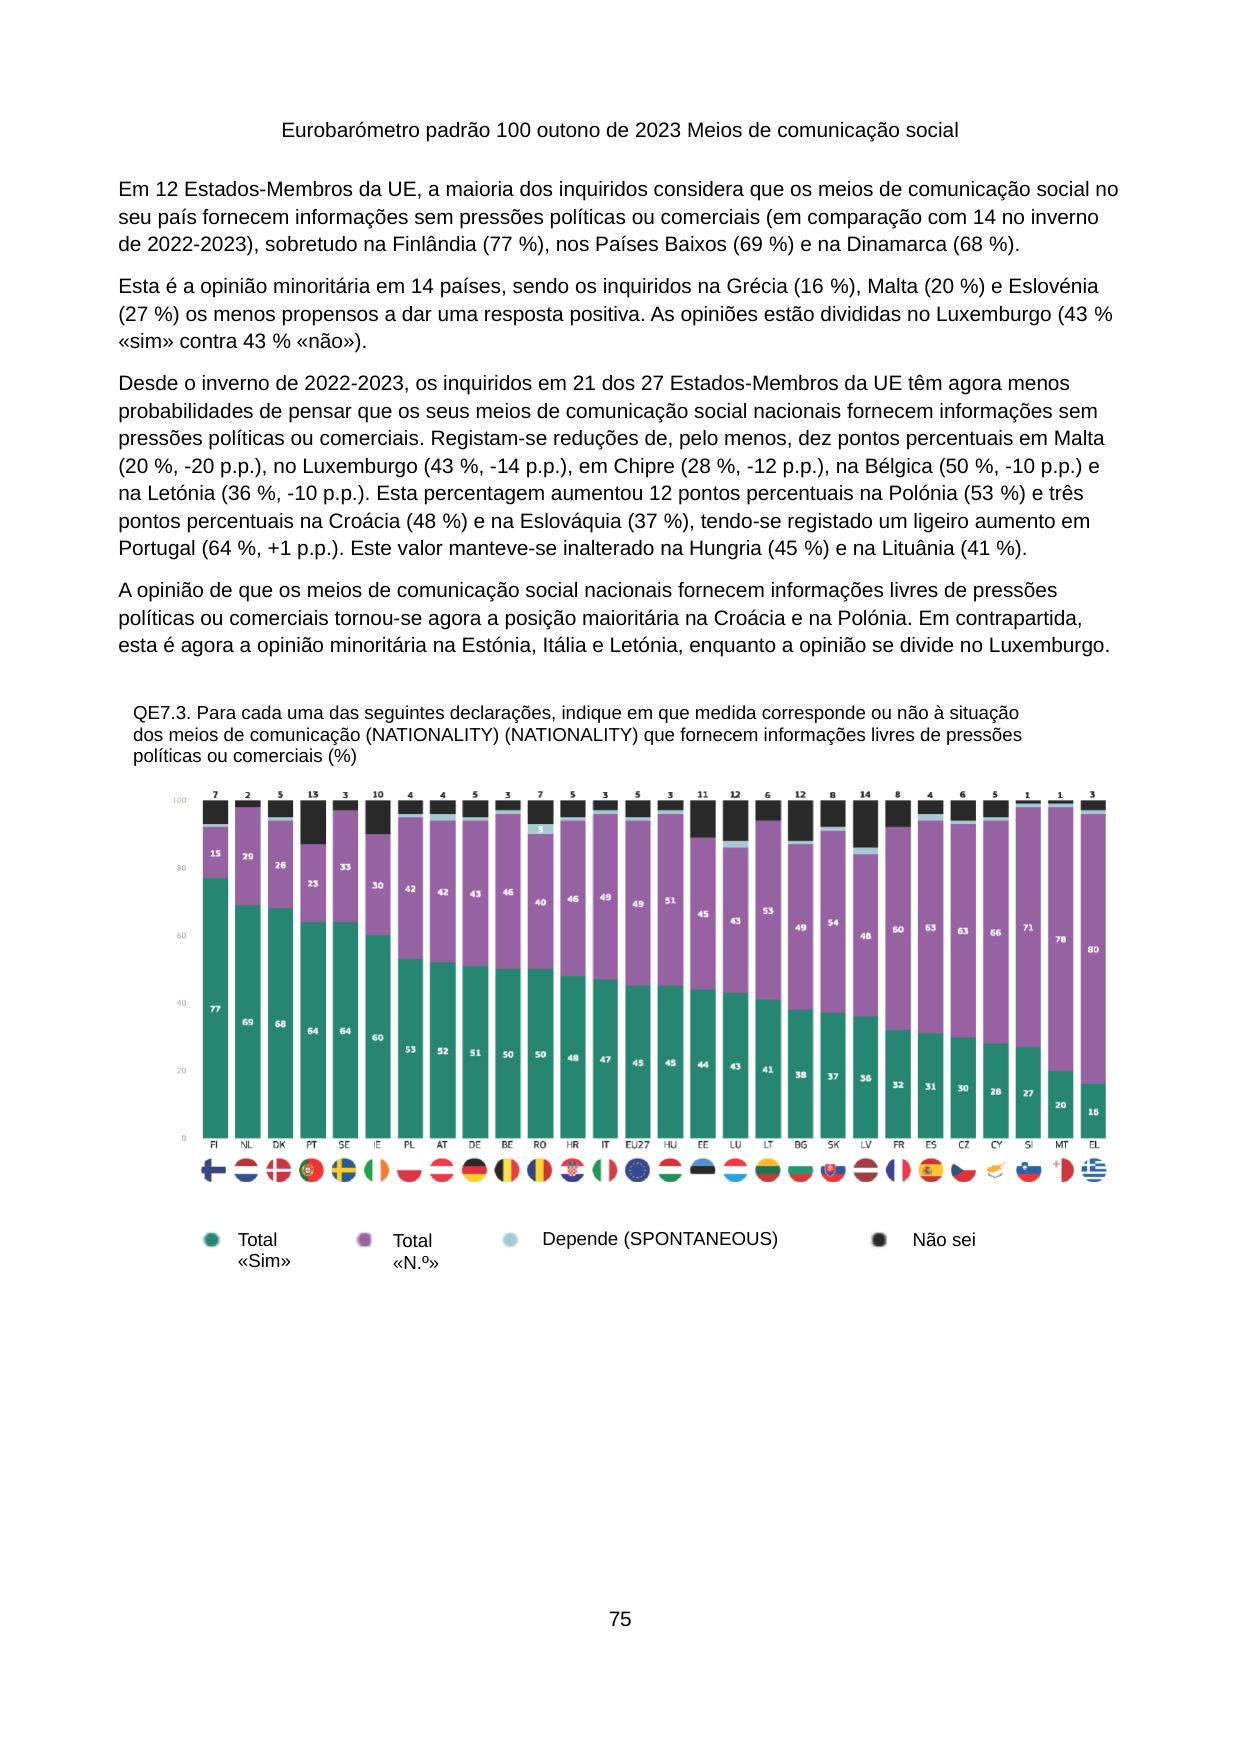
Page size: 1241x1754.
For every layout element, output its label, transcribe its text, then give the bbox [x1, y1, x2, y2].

picture [406, 1259, 412, 1268]
picture [165, 783, 1116, 1191]
text Em 12 Estados-Membros da UE, a maioria dos inquiridos considera que os meios de comunicação social no seu país fornecem informações sem pressões políticas ou comerciais (em comparação com 14 no inverno de 2022-2023), sobretudo na Finlândia (77 %), nos Países Baixos (69 %) e na Dinamarca (68 %). [118, 177, 1122, 256]
text Desde o inverno de 2022-2023, os inquiridos em 21 dos 27 Estados-Membros da UE têm agora menos probabilidades de pensar que os seus meios de comunicação social nacionais fornecem informações sem pressões políticas ou comerciais. Registam-se reduções de, pelo menos, dez pontos percentuais em Malta (20 %, -20 p.p.), no Luxemburgo (43 %, -14 p.p.), em Chipre (28 %, -12 p.p.), na Bélgica (50 %, -10 p.p.) e na Letónia (36 %, -10 p.p.). Esta percentagem aumentou 12 pontos percentuais na Polónia (53 %) e três pontos percentuais na Croácia (48 %) e na Eslováquia (37 %), tendo-se registado um ligeiro aumento em Portugal (64 %, +1 p.p.). Este valor manteve-se inalterado na Hungria (45 %) e na Lituânia (41 %). [118, 371, 1122, 560]
text A opinião de que os meios de comunicação social nacionais fornecem informações livres de pressões políticas ou comerciais tornou-se agora a posição maioritária na Croácia e na Polónia. Em contrapartida, esta é agora a opinião minoritária na Estónia, Itália e Letónia, enquanto a opinião se divide no Luxemburgo. [118, 578, 1122, 657]
picture [184, 1197, 891, 1268]
text Esta é a opinião minoritária em 14 países, sendo os inquiridos na Grécia (16 %), Malta (20 %) e Eslovénia (27 %) os menos propensos a dar uma resposta positiva. As opiniões estão divididas no Luxemburgo (43 % «sim» contra 43 % «não»). [118, 274, 1122, 353]
